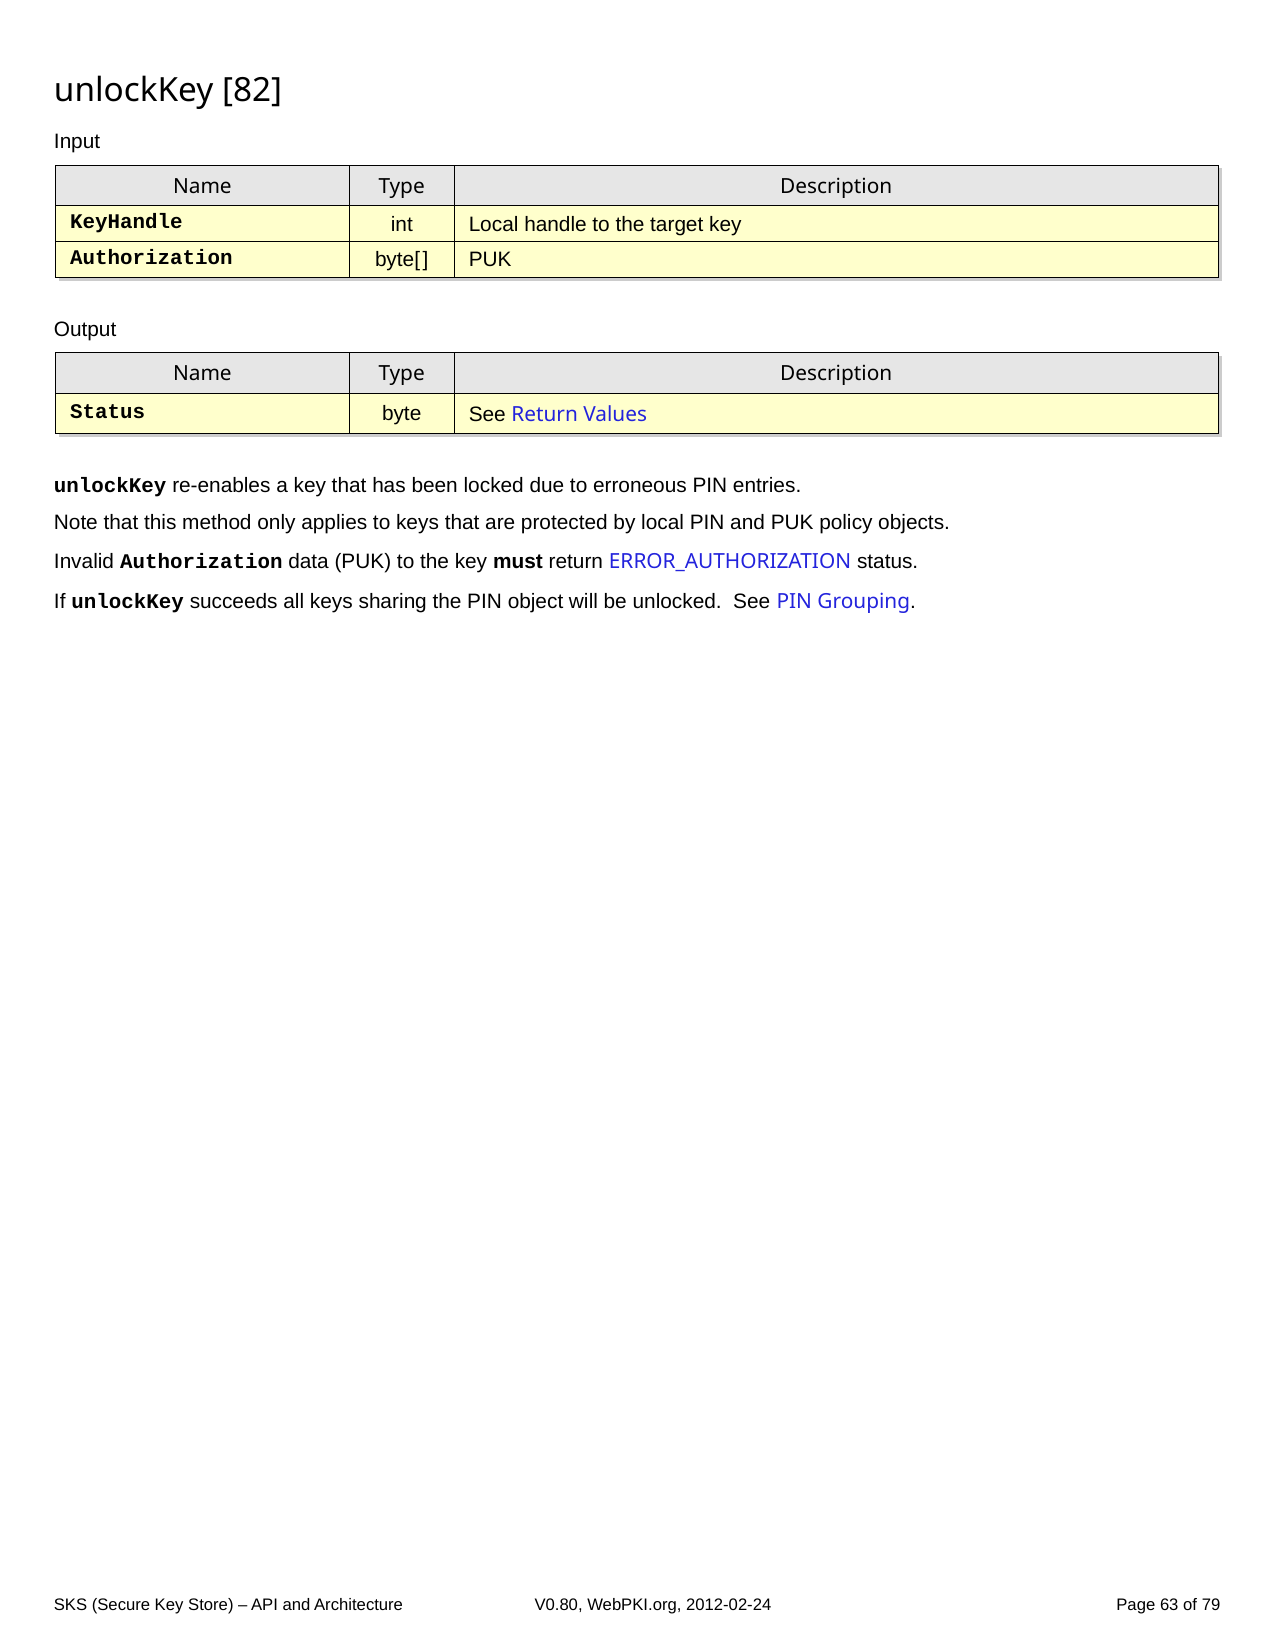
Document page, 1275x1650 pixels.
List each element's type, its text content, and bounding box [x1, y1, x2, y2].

table_header Description [455, 166, 1218, 205]
table_cell Authorization [56, 242, 349, 277]
table_cell Local handle to the target key [455, 206, 1218, 241]
text Output [54, 317, 1221, 341]
table_header Description [455, 353, 1218, 393]
table_header Name [56, 166, 349, 205]
table_header Type [350, 353, 454, 393]
text unlockKey re-enables a key that has been locked due to erroneous PIN entries. [54, 472, 1221, 498]
text Invalid Authorization data (PUK) to the key must return ERROR_AUTHORIZATION status. [54, 546, 1221, 574]
table_cell PUK [455, 242, 1218, 277]
table_cell KeyHandle [56, 206, 349, 241]
table_header Name [56, 353, 349, 393]
text Input [54, 129, 1221, 153]
text Note that this method only applies to keys that are protected by local PIN and PUK policy objects. [54, 510, 1221, 534]
table_cell Status [56, 394, 349, 433]
table_cell byte [350, 394, 454, 433]
table_header Type [350, 166, 454, 205]
table_cell int [350, 206, 454, 241]
table_cell See Return Values [455, 394, 1218, 433]
text If unlockKey succeeds all keys sharing the PIN object will be unlocked. See PIN Grouping. [54, 586, 1221, 615]
subtitle unlockKey [82] [54, 66, 1221, 111]
table_cell byte⁮[ ] [350, 242, 454, 277]
